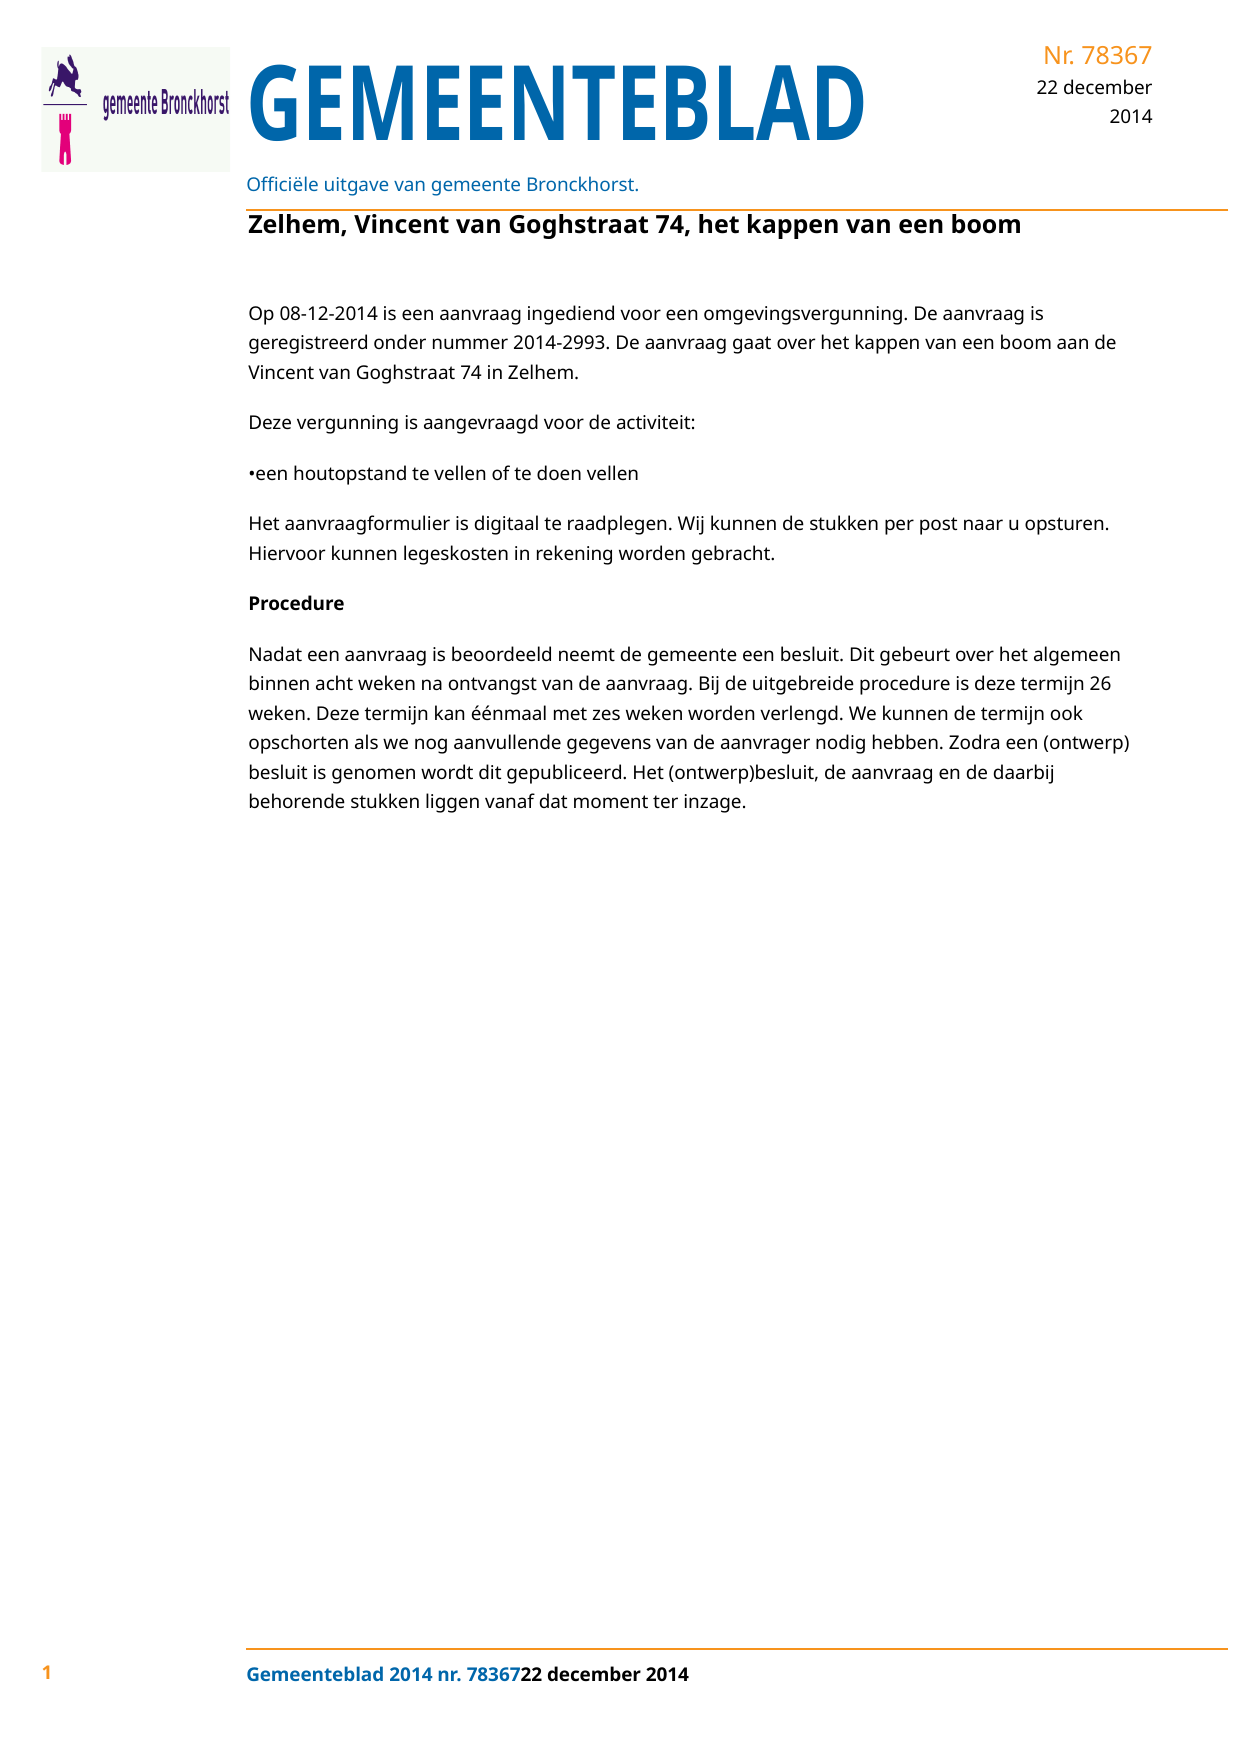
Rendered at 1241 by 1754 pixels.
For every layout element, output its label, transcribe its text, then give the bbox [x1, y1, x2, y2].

text Zelhem, Vincent van Goghstraat 74, het kappen van een boom [248, 211, 1152, 241]
text Het aanvraagformulier is digitaal te raadplegen. Wij kunnen de stukken per post naar u opsturen. Hiervoor kunnen legeskosten in rekening worden gebracht. [248, 510, 1152, 566]
picture [41, 47, 231, 172]
text Procedure [248, 590, 1152, 616]
text Op 08-12-2014 is een aanvraag ingediend voor een omgevingsvergunning. De aanvraag is geregistreerd onder nummer 2014-2993. De aanvraag gaat over het kappen van een boom aan de Vincent van Goghstraat 74 in Zelhem. [248, 300, 1152, 385]
text Deze vergunning is aangevraagd voor de activiteit: [248, 409, 1152, 435]
text •een houtopstand te vellen of te doen vellen [248, 460, 1152, 486]
text Nadat een aanvraag is beoordeeld neemt de gemeente een besluit. Dit gebeurt over het algemeen binnen acht weken na ontvangst van de aanvraag. Bij de uitgebreide procedure is deze termijn 26 weken. Deze termijn kan éénmaal met zes weken worden verlengd. We kunnen de termijn ook opschorten als we nog aanvullende gegevens van de aanvrager nodig hebben. Zodra een (ontwerp) besluit is genomen wordt dit gepubliceerd. Het (ontwerp)besluit, de aanvraag en de daarbij behorende stukken liggen vanaf dat moment ter inzage. [248, 641, 1152, 814]
